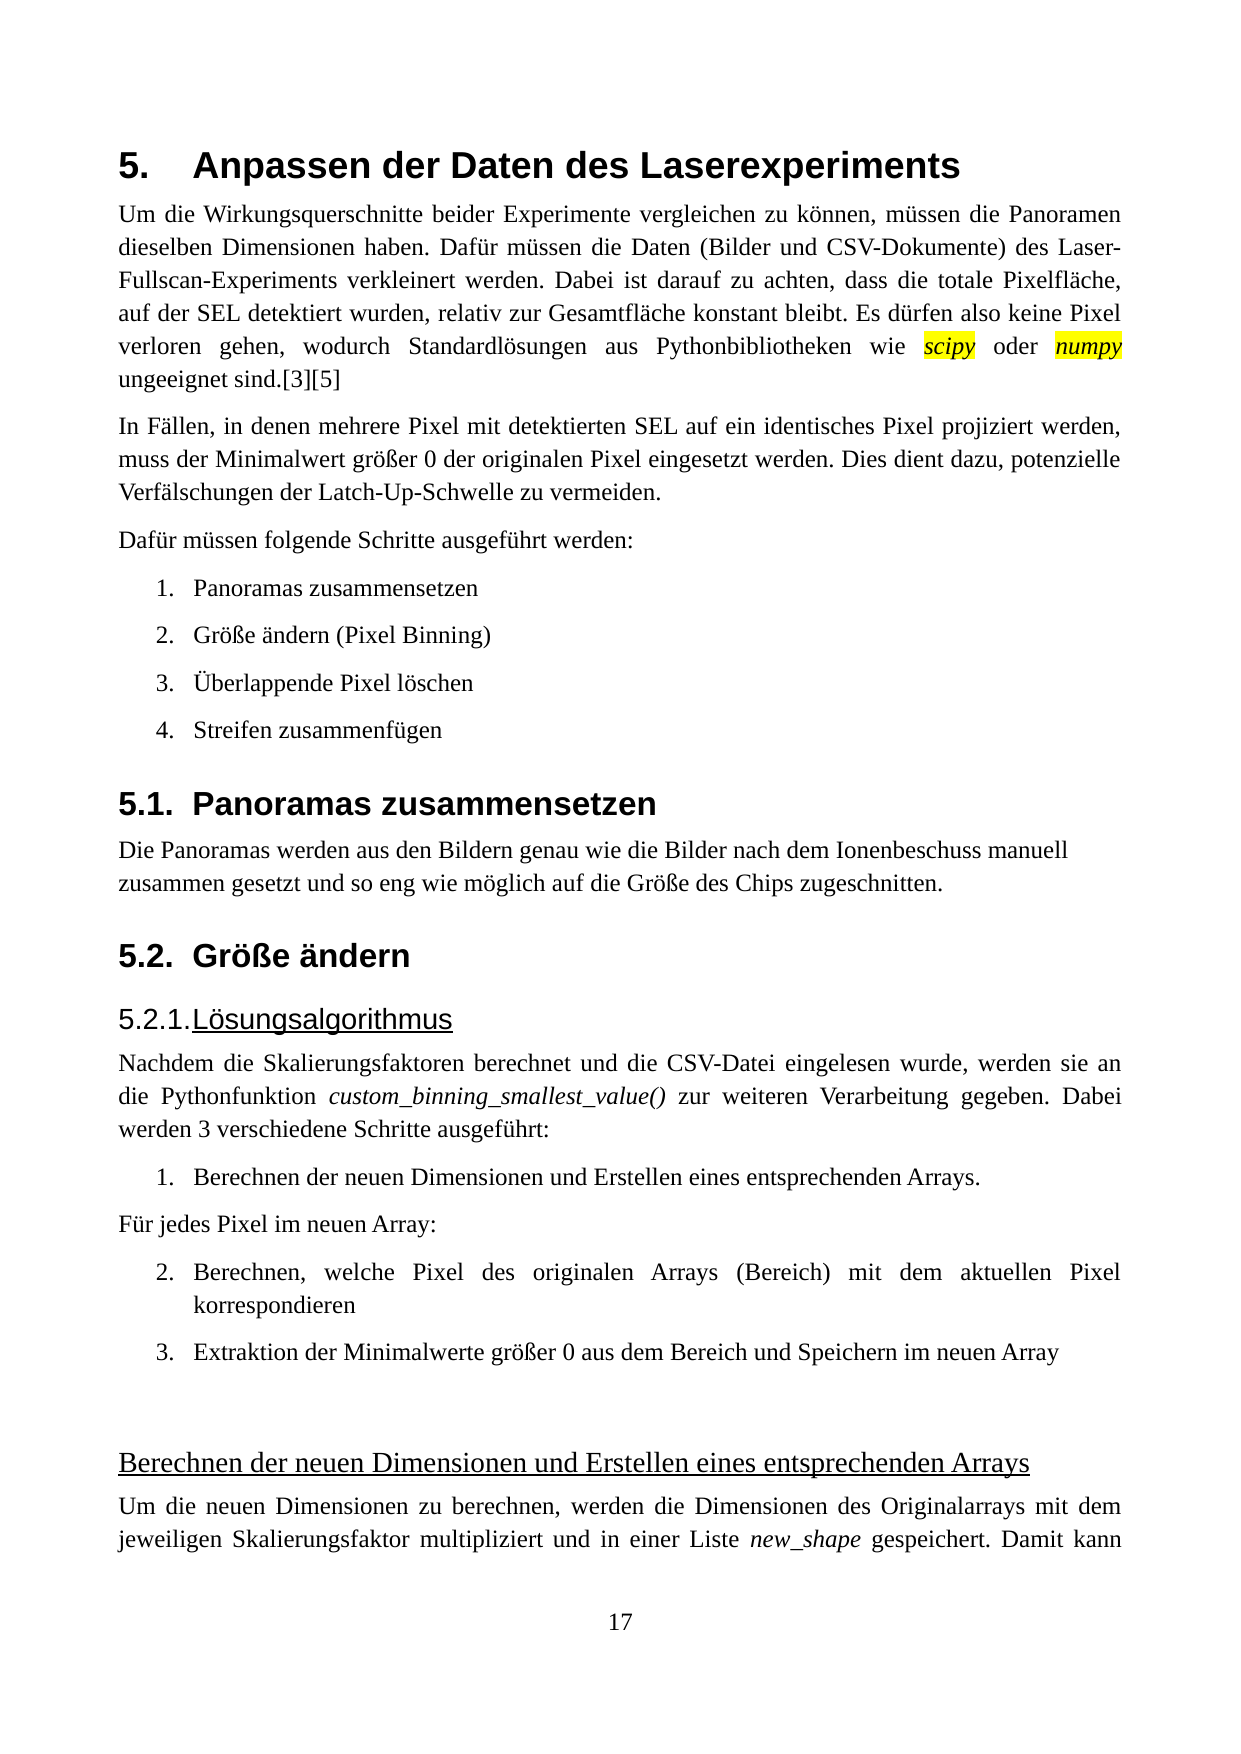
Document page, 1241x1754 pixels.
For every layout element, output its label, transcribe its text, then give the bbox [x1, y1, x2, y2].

text Dafür müssen folgende Schritte ausgeführt werden: [118, 525, 1122, 554]
text Um die Wirkungsquerschnitte beider Experimente vergleichen zu können, müssen die Panoramen dieselben Dimensionen haben. Dafür müssen die Daten (Bilder und CSV-Dokumente) des Laser-Fullscan-Experiments verkleinert werden. Dabei ist darauf zu achten, dass die totale Pixelfläche, auf der SEL detektiert wurden, relativ zur Gesamtfläche konstant bleibt. Es dürfen also keine Pixel verloren gehen, wodurch Standardlösungen aus Pythonbibliotheken wie scipy oder numpy ungeeignet sind.[3][5] [118, 199, 1122, 393]
text Für jedes Pixel im neuen Array: [118, 1209, 1122, 1238]
text Die Panoramas werden aus den Bildern genau wie die Bilder nach dem Ionenbeschuss manuell zusammen gesetzt und so eng wie möglich auf die Größe des Chips zugeschnitten. [118, 835, 1122, 897]
list Überlappende Pixel löschen [156, 668, 1122, 697]
list Berechnen, welche Pixel des originalen Arrays (Bereich) mit dem aktuellen Pixel korrespondieren [156, 1257, 1122, 1318]
subtitle Größe ändern [118, 936, 1122, 975]
text Um die neuen Dimensionen zu berechnen, werden die Dimensionen des Originalarrays mit dem jeweiligen Skalierungsfaktor multipliziert und in einer Liste new_shape gespeichert. Damit kann [118, 1491, 1122, 1553]
subtitle Berechnen der neuen Dimensionen und Erstellen eines entsprechenden Arrays [118, 1445, 1122, 1479]
list Berechnen der neuen Dimensionen und Erstellen eines entsprechenden Arrays. [156, 1162, 1122, 1190]
text In Fällen, in denen mehrere Pixel mit detektierten SEL auf ein identisches Pixel projiziert werden, muss der Minimalwert größer 0 der originalen Pixel eingesetzt werden. Dies dient dazu, potenzielle Verfälschungen der Latch-Up-Schwelle zu vermeiden. [118, 411, 1122, 506]
list Panoramas zusammensetzen [156, 573, 1122, 601]
list Extraktion der Minimalwerte größer 0 aus dem Bereich und Speichern im neuen Array [156, 1337, 1122, 1366]
list Größe ändern (Pixel Binning) [156, 620, 1122, 649]
list Streifen zusammenfügen [156, 716, 1122, 744]
subtitle Anpassen der Daten des Laserexperiments [118, 143, 1122, 186]
text Nachdem die Skalierungsfaktoren berechnet und die CSV-Datei eingelesen wurde, werden sie an die Pythonfunktion custom_binning_smallest_value() zur weiteren Verarbeitung gegeben. Dabei werden 3 verschiedene Schritte ausgeführt: [118, 1048, 1122, 1143]
subtitle Lösungsalgorithmus [118, 1002, 1122, 1035]
subtitle Panoramas zusammensetzen [118, 784, 1122, 822]
